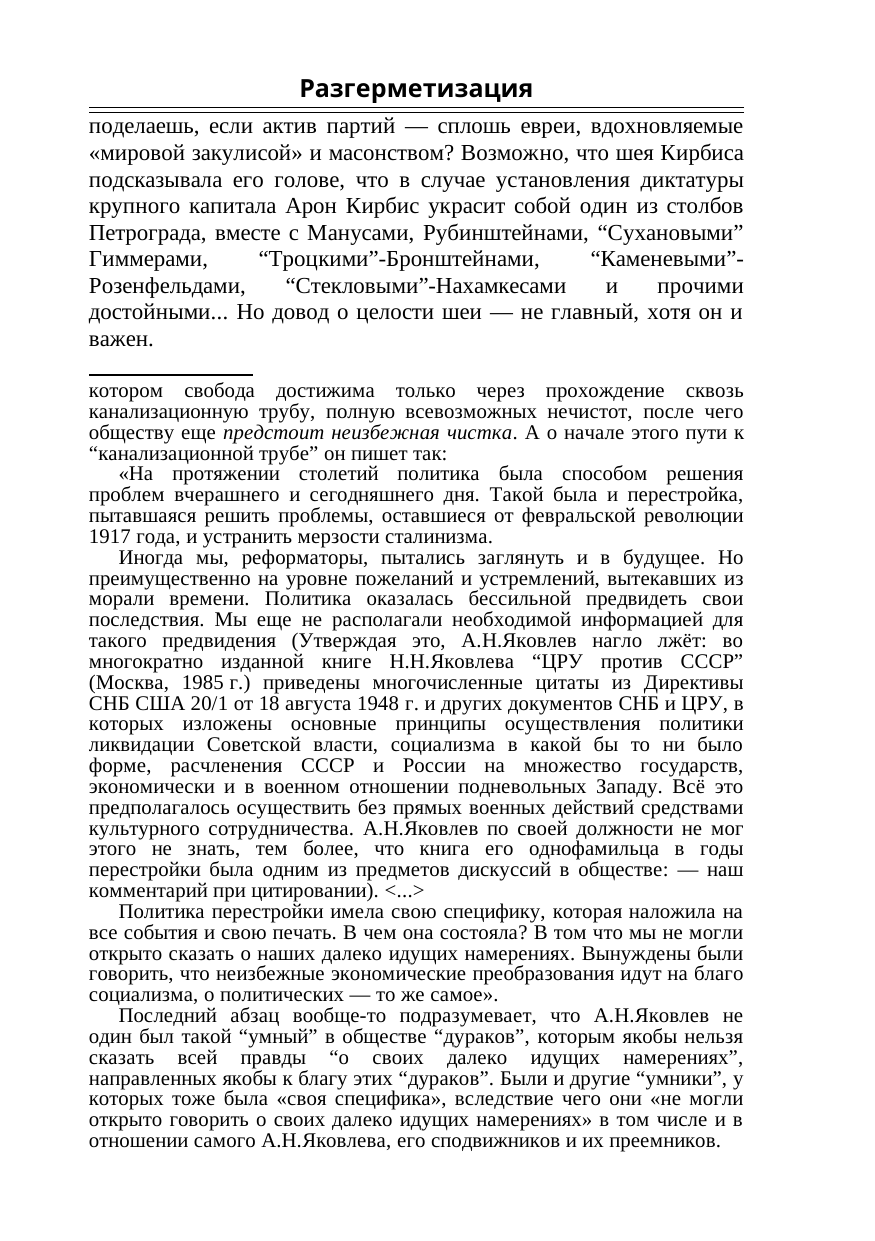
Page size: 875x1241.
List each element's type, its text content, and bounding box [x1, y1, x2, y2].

text «На протяжении столетий политика была способом решения проблем вчерашнего и сегодняшнего дня. Такой была и перестройка, пытавшаяся решить проблемы, оставшиеся от февральской революции 1917 года, и устранить мерзости сталинизма. [89, 464, 744, 547]
text котором свобода достижима только через прохождение сквозь канализационную трубу, полную всевозможных нечистот, после чего обществу еще предстоит неизбежная чистка. А о начале этого пути к “канализационной трубе” он пишет так: [89, 381, 744, 464]
text Политика перестройки имела свою специфику, которая наложила на все события и свою печать. В чем она состояла? В том что мы не могли открыто сказать о наших далеко идущих намерениях. Вынуждены были говорить, что неизбежные экономические преобразования идут на благо социализма, о политических — то же самое». [89, 902, 744, 1006]
text поделаешь, если актив партий — сплошь евреи, вдохновляемые «мировой закулисой» и масонством? Возмож­но, что шея Кирбиса подсказывала его голове, что в случае ус­тановления диктатуры крупного капитала Арон Кирбис ук­расит собой один из столбов Петрограда, вместе с Манусами, Рубинштейнами, “Сухановыми” Гиммерами, “Троц­ки­ми”-Бронштейнами, “Каменевыми”-Розенфельдами, “Стекловы­ми”-Нахамкесами и прочими достойными... Но довод о целости шеи — не главный, хотя он и важен. [89, 113, 744, 351]
text Последний абзац вообще-то подразумевает, что А.Н.Яковлев не один был такой “умный” в обществе “дураков”, которым якобы нельзя сказать всей правды “о своих далеко идущих намерениях”, направленных якобы к благу этих “дураков”. Были и другие “умники”, у которых тоже была «своя специфика», вследствие чего они «не могли открыто говорить о своих далеко идущих намерениях» в том числе и в отношении самого А.Н.Яковлева, его сподвижников и их преемников. [89, 1006, 744, 1152]
text Иногда мы, реформаторы, пытались заглянуть и в будущее. Но преимущественно на уровне пожеланий и устремлений, вытекавших из морали времени. Политика оказалась бессильной предвидеть свои последствия. Мы еще не располагали необходимой информацией для такого предвидения (Утверждая это, А.Н.Яковлев нагло лжёт: во многократно изданной книге Н.Н.Яковлева “ЦРУ против СССР” (Москва, 1985 г.) приведены многочисленные цитаты из Директивы СНБ США 20/1 от 18 августа 1948 г. и других документов СНБ и ЦРУ, в которых изложены основные принципы осуществления политики ликвидации Советской власти, социализма в какой бы то ни было форме, расчленения СССР и России на множество государств, экономически и в военном отношении подневольных Западу. Всё это предполагалось осуществить без прямых военных действий средствами культурного сотрудничества. А.Н.Яковлев по своей должности не мог этого не знать, тем более, что книга его однофамильца в годы перестройки была одним из предметов дискуссий в обществе: — наш комментарий при цитировании). <...> [89, 547, 744, 902]
